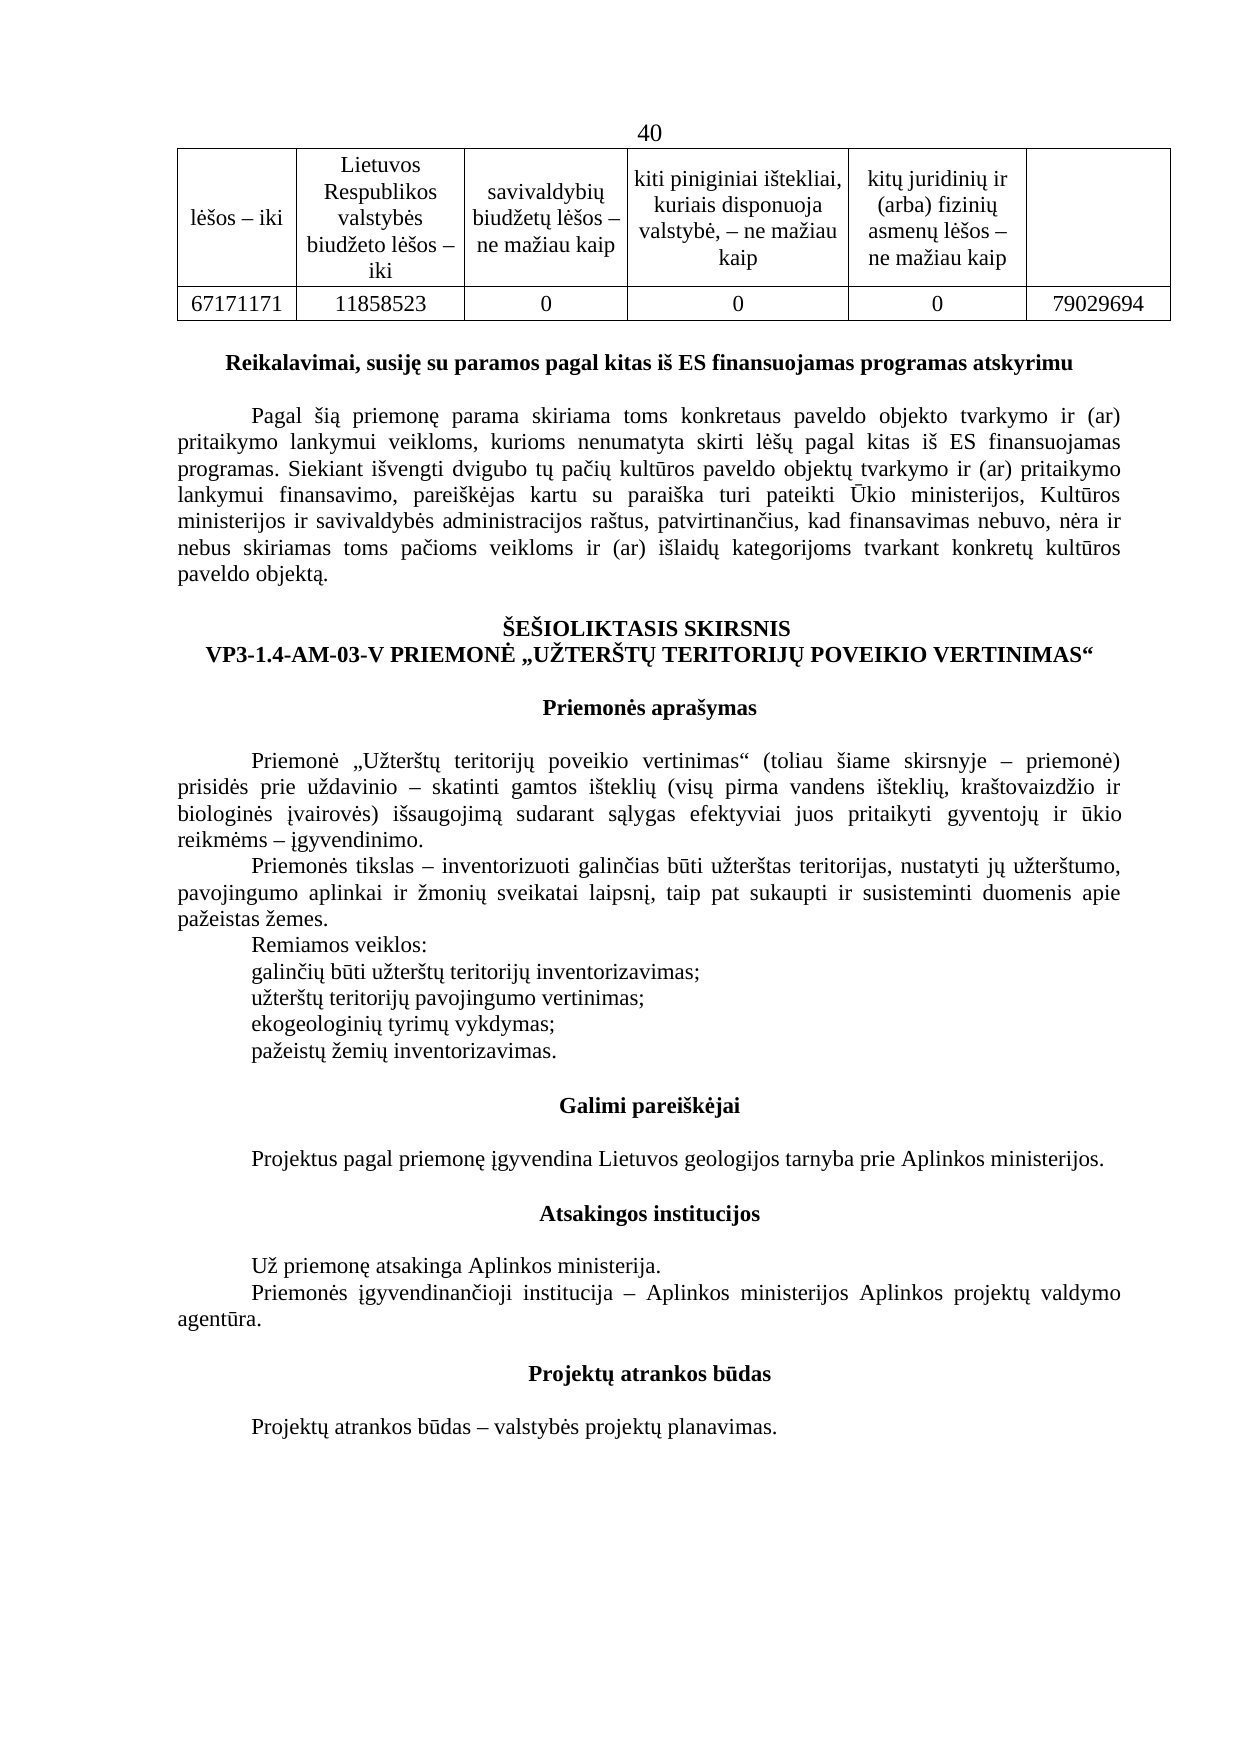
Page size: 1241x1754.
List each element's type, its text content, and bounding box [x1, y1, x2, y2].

text Priemonės aprašymas [177, 694, 1122, 721]
text Priemonės tikslas – inventorizuoti galinčias būti užterštas teritorijas, nustatyti jų užterštumo, pavojingumo aplinkai ir žmonių sveikatai laipsnį, taip pat sukaupti ir susisteminti duomenis apie pažeistas žemes. [177, 852, 1122, 931]
table_cell 67171171 [178, 287, 296, 319]
text Už priemonę atsakinga Aplinkos ministerija. [177, 1252, 1122, 1279]
text Priemonė „Užterštų teritorijų poveikio vertinimas“ (toliau šiame skirsnyje – priemonė) prisidės prie uždavinio – skatinti gamtos išteklių (visų pirma vandens išteklių, kraštovaizdžio ir biologinės įvairovės) išsaugojimą sudarant sąlygas efektyviai juos pritaikyti gyventojų ir ūkio reikmėms – įgyvendinimo. [177, 747, 1122, 852]
table_cell 79029694 [1027, 287, 1170, 319]
text pažeistų žemių inventorizavimas. [177, 1037, 1122, 1063]
text Reikalavimai, susiję su paramos pagal kitas iš ES finansuojamas programas atskyrimu [177, 349, 1122, 376]
table_cell kiti piniginiai ištekliai, kuriais disponuoja valstybė, – ne mažiau kaip [628, 149, 848, 286]
text VP3-1.4-AM-03-V PRIEMONĖ „UŽTERŠTŲ TERITORIJŲ POVEIKIO VERTINIMAS“ [177, 642, 1122, 668]
text Priemonės įgyvendinančioji institucija – Aplinkos ministerijos Aplinkos projektų valdymo agentūra. [177, 1279, 1122, 1332]
table_cell 11858523 [297, 287, 464, 319]
table_cell kitų juridinių ir (arba) fizinių asmenų lėšos – ne mažiau kaip [849, 149, 1026, 286]
table_cell 0 [849, 287, 1026, 319]
table_header [1027, 149, 1170, 286]
text Galimi pareiškėjai [177, 1092, 1122, 1118]
table_cell 0 [465, 287, 627, 319]
text Projektų atrankos būdas [177, 1360, 1122, 1387]
text ŠEŠIOLIKTASIS skirsnis [177, 615, 1122, 642]
text Atsakingos institucijos [177, 1200, 1122, 1226]
text užterštų teritorijų pavojingumo vertinimas; [177, 984, 1122, 1011]
table_cell Lietuvos Respublikos valstybės biudžeto lėšos – iki [297, 149, 464, 286]
table_cell savivaldybių biudžetų lėšos – ne mažiau kaip [465, 149, 627, 286]
text galinčių būti užterštų teritorijų inventorizavimas; [177, 958, 1122, 984]
text ekogeologinių tyrimų vykdymas; [177, 1011, 1122, 1037]
text Pagal šią priemonę parama skiriama toms konkretaus paveldo objekto tvarkymo ir (ar) pritaikymo lankymui veikloms, kurioms nenumatyta skirti lėšų pagal kitas iš ES finansuojamas programas. Siekiant išvengti dvigubo tų pačių kultūros paveldo objektų tvarkymo ir (ar) pritaikymo lankymui finansavimo, pareiškėjas kartu su paraiška turi pateikti Ūkio ministerijos, Kultūros ministerijos ir savivaldybės administracijos raštus, patvirtinančius, kad finansavimas nebuvo, nėra ir nebus skiriamas toms pačioms veikloms ir (ar) išlaidų kategorijoms tvarkant konkretų kultūros paveldo objektą. [177, 402, 1122, 586]
text Projektus pagal priemonę įgyvendina Lietuvos geologijos tarnyba prie Aplinkos ministerijos. [177, 1145, 1122, 1171]
table_cell lėšos – iki [178, 149, 296, 286]
text Projektų atrankos būdas – valstybės projektų planavimas. [177, 1413, 1122, 1439]
table_cell 0 [628, 287, 848, 319]
text Remiamos veiklos: [177, 931, 1122, 958]
